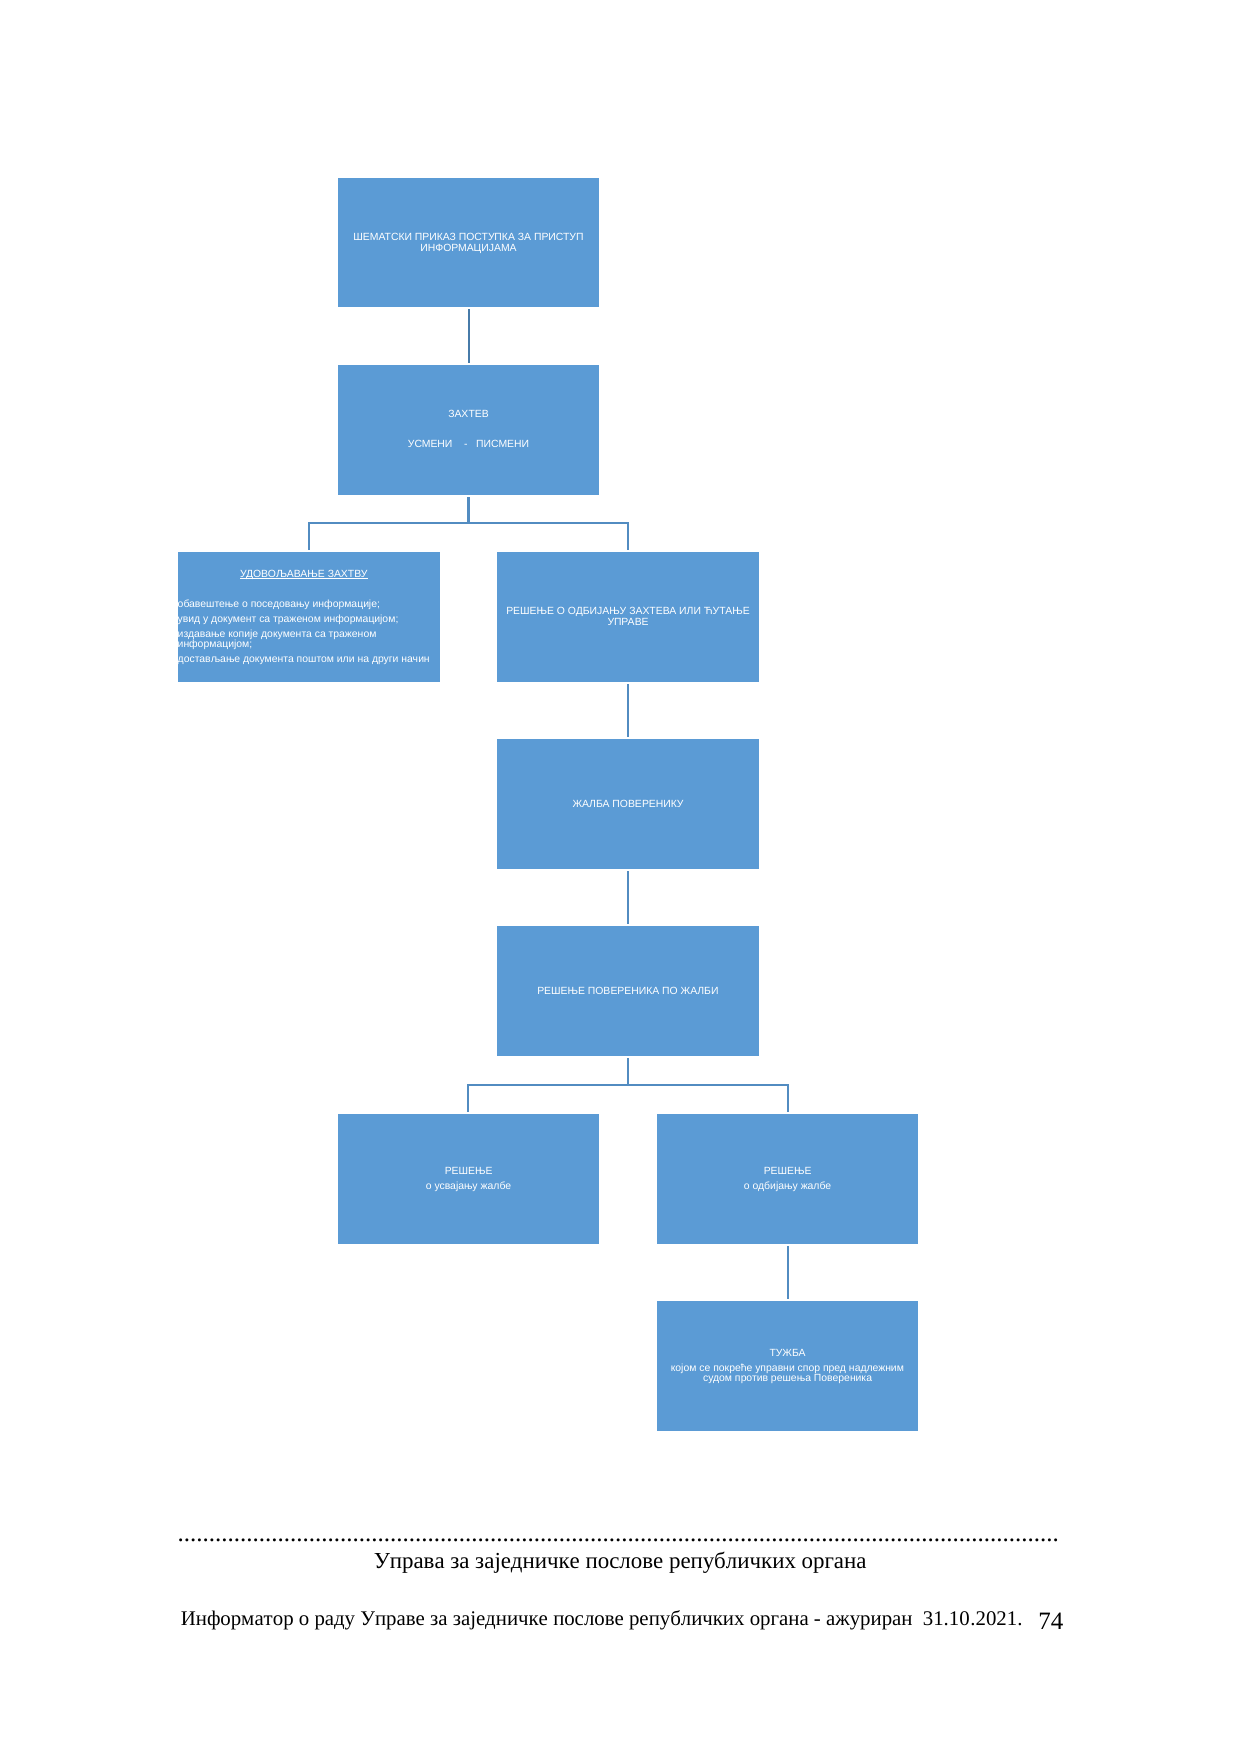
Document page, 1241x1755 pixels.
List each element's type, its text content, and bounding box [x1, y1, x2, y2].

text ............................................................................................................................................. [177, 1518, 1063, 1547]
text Управа за заједничке послове републичких органа [177, 1547, 1063, 1573]
